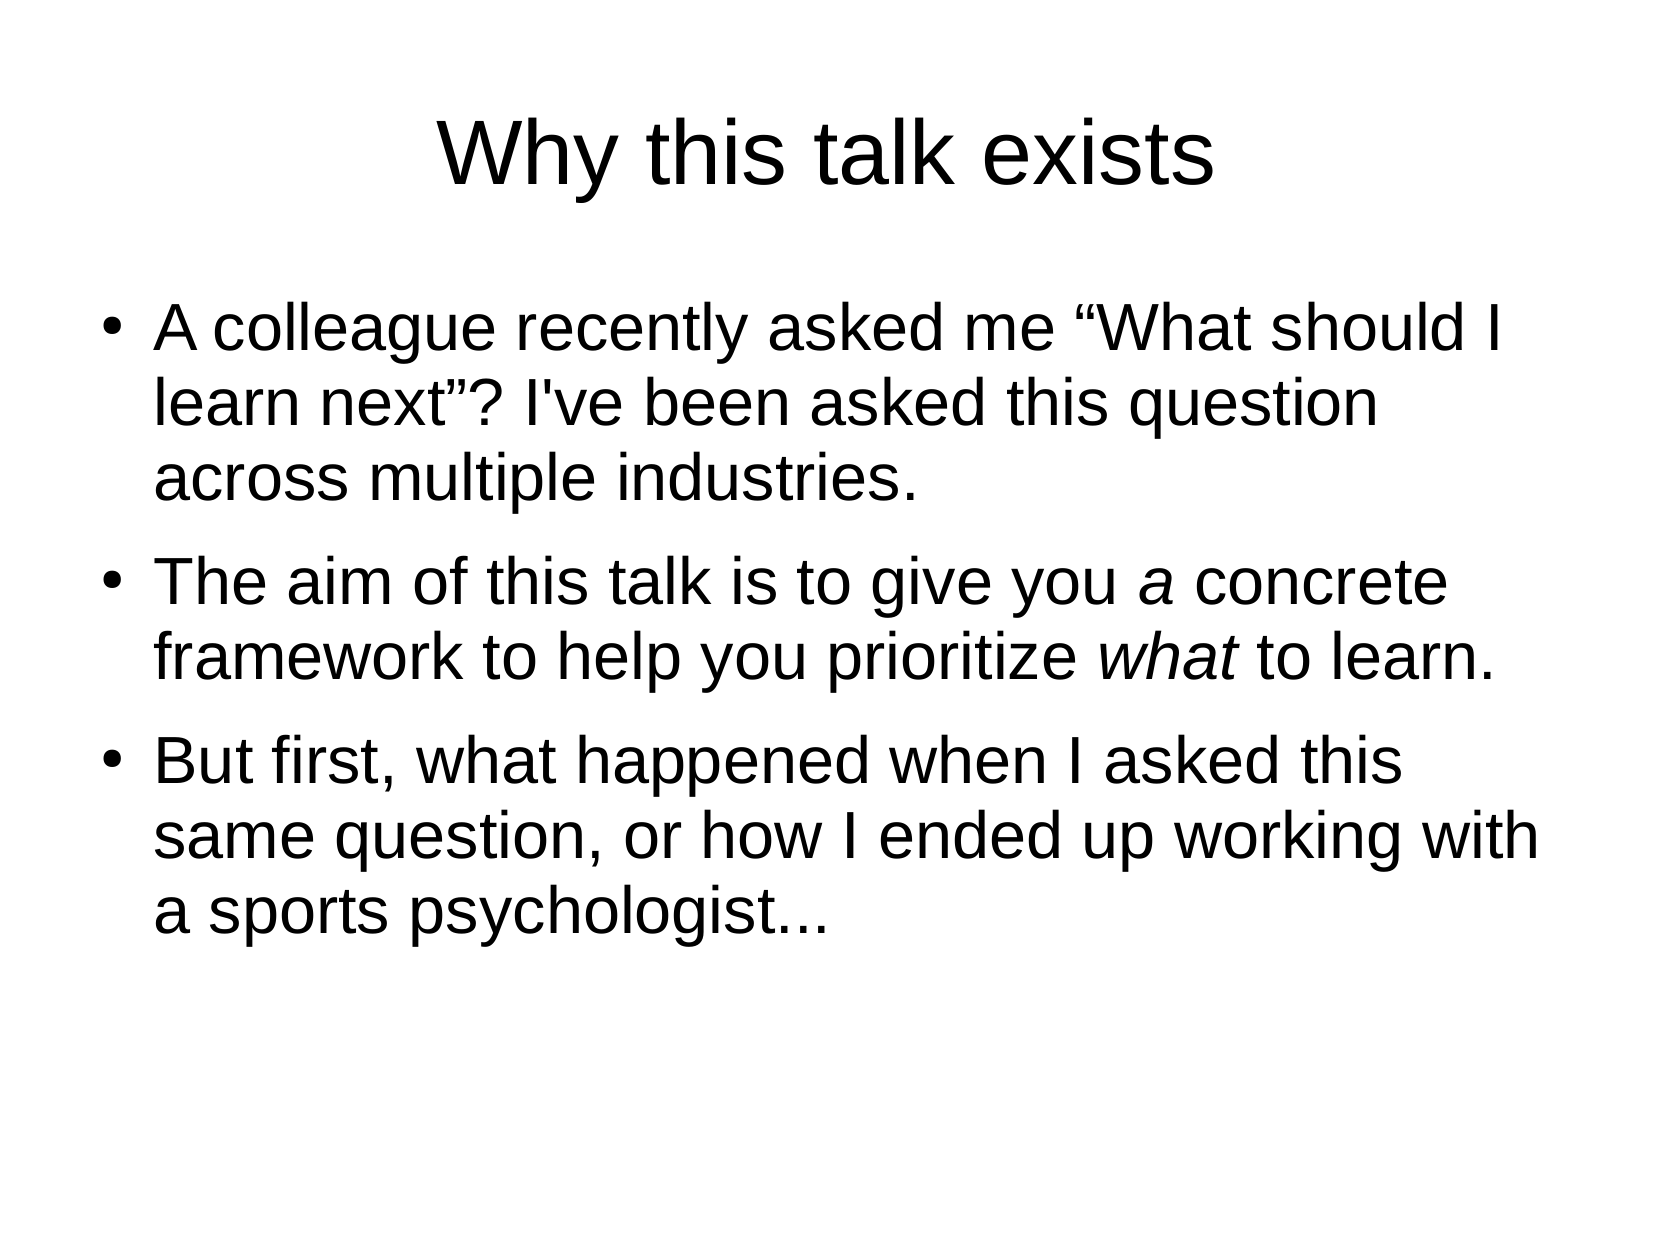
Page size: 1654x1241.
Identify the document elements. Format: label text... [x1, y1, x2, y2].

list A colleague recently asked me “What should I learn next”? I've been asked this question across multiple industries. The aim of this talk is to give you a concrete framework to help you prioritize what to learn. But first, what happened when I asked this same question, or how I ended up working with a sports psychologist... [82, 290, 1571, 1010]
title Why this talk exists [82, 49, 1571, 257]
